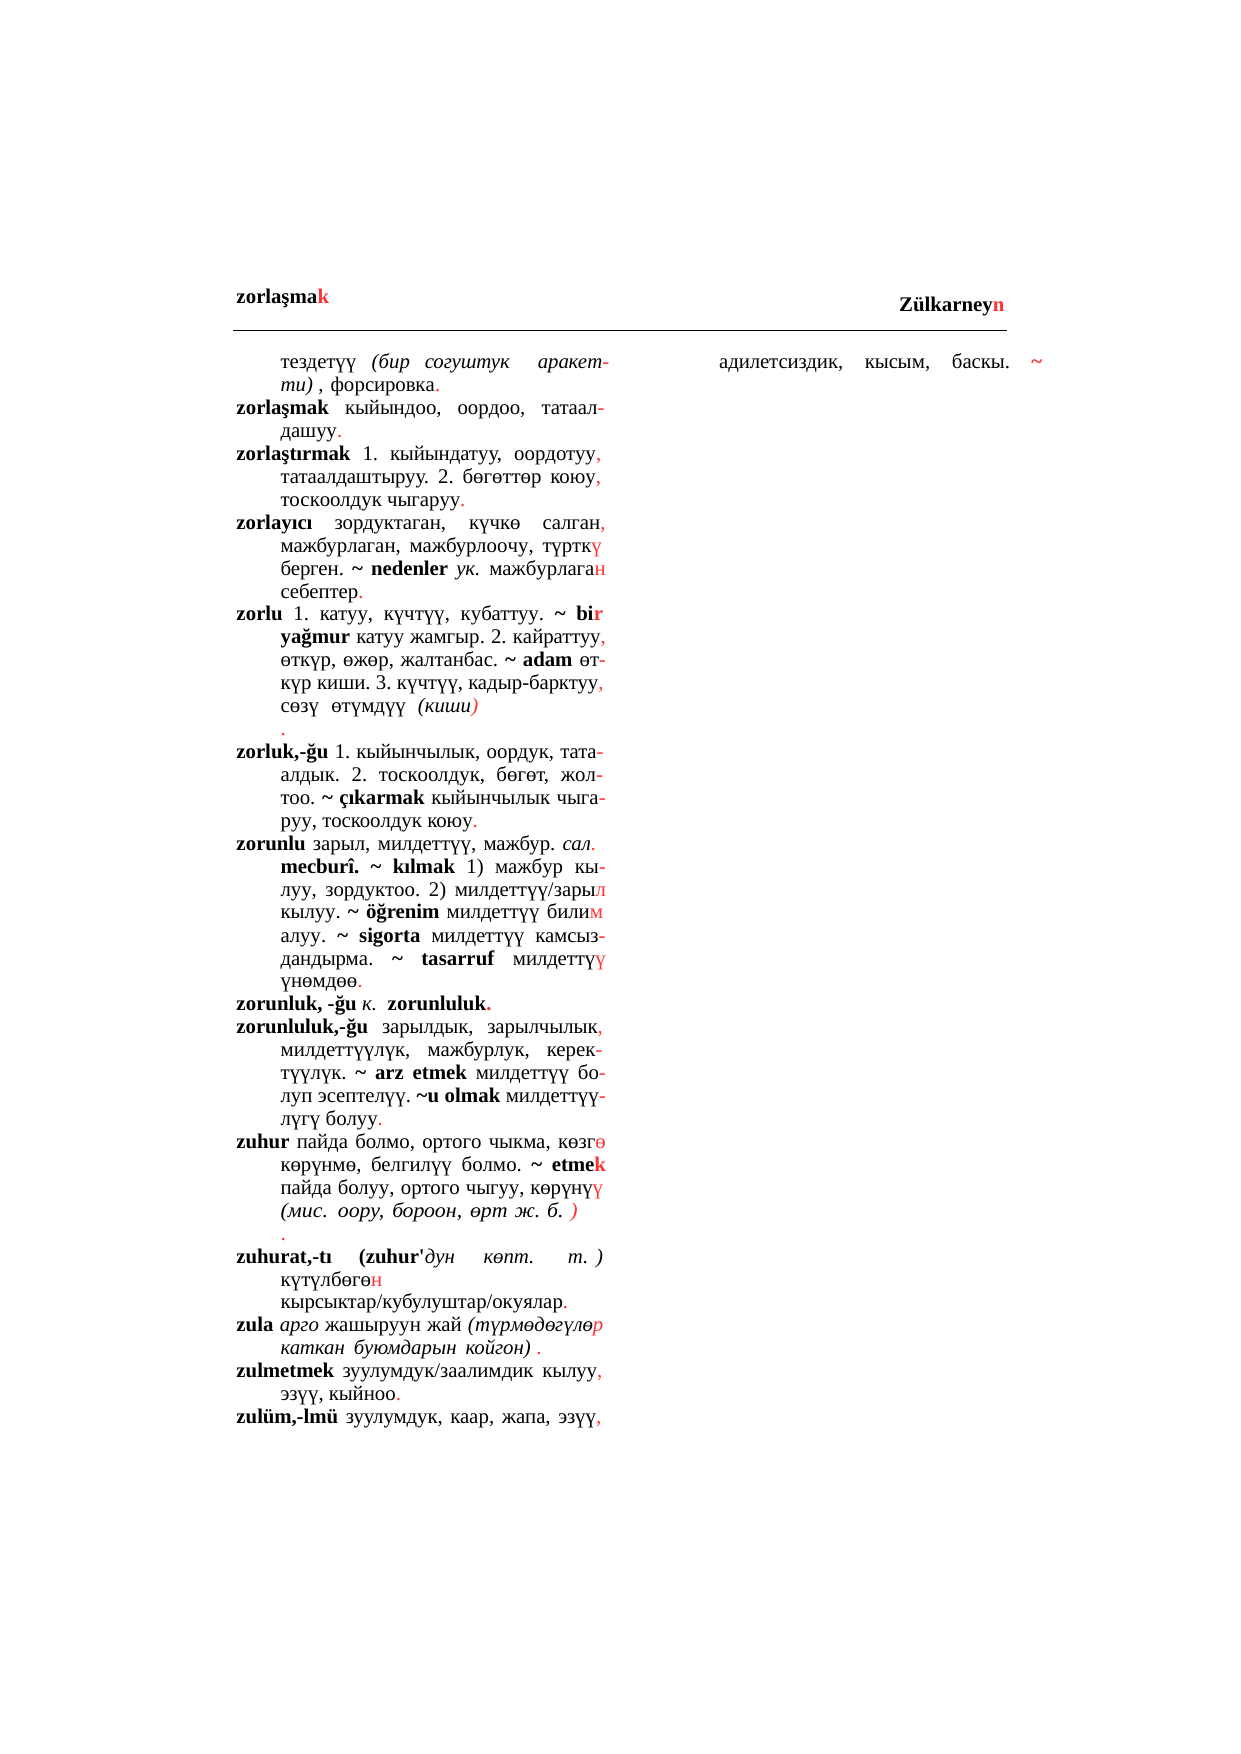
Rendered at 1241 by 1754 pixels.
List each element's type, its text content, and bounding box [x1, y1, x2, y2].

text тоскоолдук чыгаруу. [280, 488, 466, 511]
text zorunluluk,-ğu зарылдык, зарылчылык, милдеттүүлүк, мажбурлук, керек- [236, 1015, 609, 1061]
text mecburî. ~ kılmak 1) мажбур кы- луу, зордуктоо. 2) милдеттүү/зарыл кылуу. ~ öğrenim милдеттүү билим [280, 855, 606, 923]
text сөзү өтүмдүү (киши) . [280, 694, 478, 740]
text алуу. ~ sigorta милдеттүү камсыз- дандырма. ~ tasarruf милдеттүү үнөмдөө. [280, 924, 606, 992]
text zorlaştırmak 1. кыйындатуу, оордотуу, татаалдаштыруу. 2. бөгөттөр коюу, [236, 442, 606, 488]
text тоо. ~ çıkarmak кыйынчылык чыга- руу, тоскоолдук коюу. [280, 786, 606, 832]
text дашуу. [280, 419, 343, 442]
text zorlayıcı зордуктаган, күчкө салган, мажбурлаган, мажбурлоочу, түрткү [236, 511, 606, 557]
text zorlu 1. катуу, күчтүү, кубаттуу. ~ bir [236, 603, 609, 625]
text кырсыктар/кубулуштар/окуялар. [280, 1291, 572, 1313]
text (мис. оору, бороон, өрт ж. б. ) . [280, 1199, 578, 1245]
text тездетүү (бир согуштук аракет- ти) , форсировка. [280, 350, 609, 396]
text zorunlu зарыл, милдеттүү, мажбур. сал. [236, 832, 609, 855]
text zorunluk, -ğu к. zorunluluk. [236, 992, 609, 1015]
text zuhur пайда болмо, ортого чыкма, көзгө көрүнмө, белгилүү болмо. ~ etmek пайда болуу, ортого чыгуу, көрүнүү [236, 1130, 606, 1199]
text yağmur катуу жамгыр. 2. кайраттуу, өткүр, өжөр, жалтанбас. ~ adam өт- күр киши. 3. күчтүү, кадыр-барктуу, [280, 626, 606, 694]
text zuhurat,-tı (zuhur'дун көпт. т. ) [236, 1245, 609, 1268]
text адилетсиздик, кысым, баскы. ~ [719, 350, 1062, 373]
text zorluk,-ğu 1. кыйынчылык, оордук, тата- алдык. 2. тоскоолдук, бөгөт, жол- [236, 740, 609, 786]
text zulüm,-lmü зуулумдук, каар, жапа, эзүү, [236, 1405, 609, 1428]
text zorlaşmak кыйындоо, оордоо, татаал- [236, 396, 609, 419]
text күтүлбөгөн [280, 1268, 383, 1291]
text zula арго жашыруун жай (түрмөдөгүлөр каткан буюмдарын койгон) . [236, 1313, 609, 1359]
text берген. ~ nedenler ук. мажбурлаган себептер. [280, 557, 605, 603]
text zulmetmek зуулумдук/заалимдик кылуу, эзүү, кыйноо. [236, 1359, 609, 1405]
text түүлүк. ~ arz etmek милдеттүү бо- луп эсептелүү. ~u olmak милдеттүү- лүгү болуу. [280, 1061, 606, 1130]
text Zülkarneyn [899, 292, 1065, 316]
text zorlaşmak [236, 284, 329, 308]
